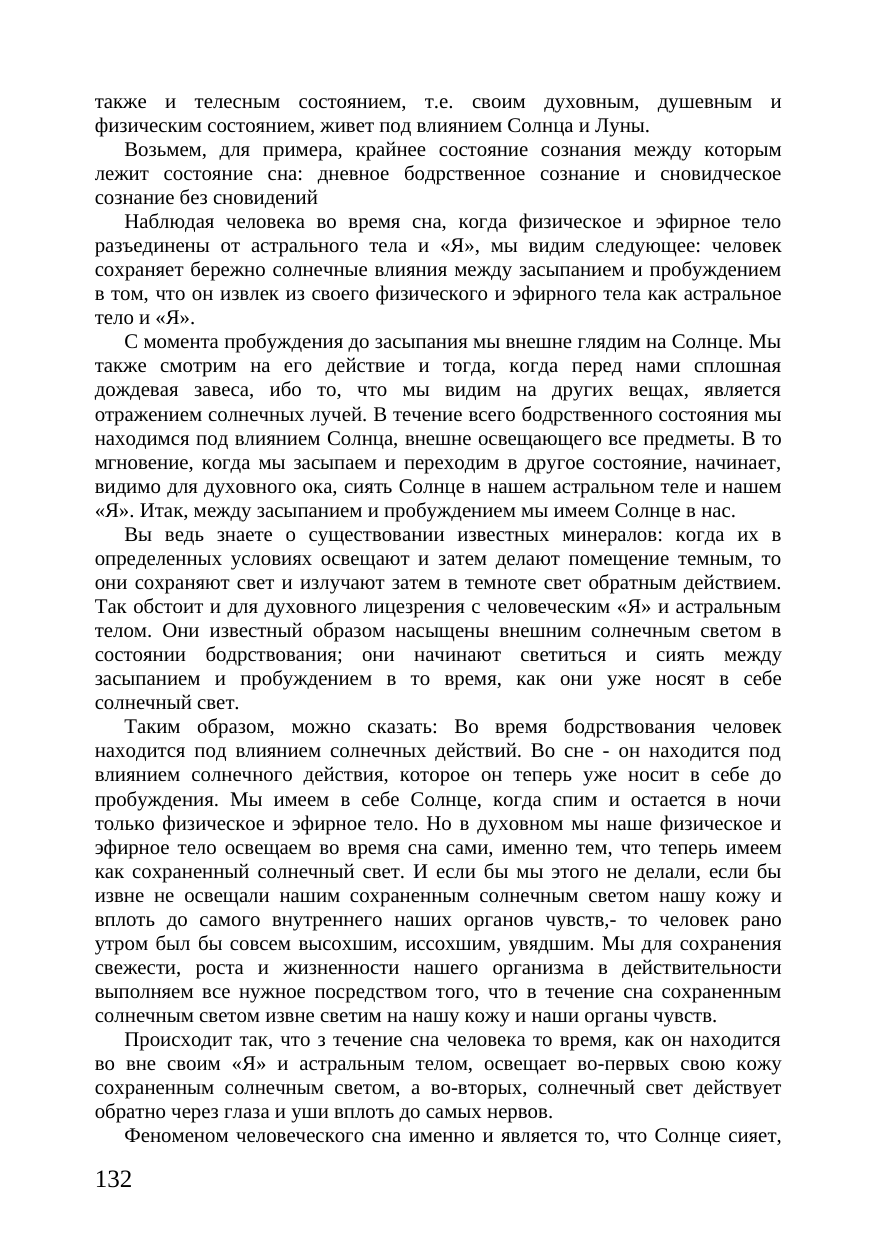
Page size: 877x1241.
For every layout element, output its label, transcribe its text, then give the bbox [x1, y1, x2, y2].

text С момента пробуждения до засыпания мы внешне глядим на Солнце. Мы также смотрим на его действие и тогда, когда перед нами сплошная дождевая завеса, ибо то, что мы видим на других вещах, является отражением солнечных лучей. В течение всего бодрственного состояния мы находимся под влиянием Солнца, внешне освещающего все предметы. В то мгновение, когда мы засыпаем и переходим в другое состояние, начинает, видимо для духовного ока, сиять Солнце в нашем астральном теле и нашем «Я». Итак, между засыпанием и пробуждением мы имеем Солнце в нас. [94, 329, 782, 522]
text Таким образом, можно сказать: Во время бодрствования человек находится под влиянием солнечных действий. Во сне - он находится под влиянием солнечного действия, которое он теперь уже носит в себе до пробуждения. Мы имеем в себе Солнце, когда спим и остается в ночи только физическое и эфирное тело. Но в духовном мы наше физическое и эфирное тело освещаем во время сна сами, именно тем, что теперь имеем как сохраненный солнечный свет. И если бы мы этого не делали, если бы извне не освещали нашим сохраненным солнечным светом нашу кожу и вплоть до самого внутреннего наших органов чувств,- то человек рано утром был бы совсем высохшим, иссохшим, увядшим. Мы для сохранения свежести, роста и жизненности нашего организма в действительности выполняем все нужное посредством того, что в течение сна сохраненным солнечным светом извне светим на нашу кожу и наши органы чувств. [94, 714, 782, 1027]
text Наблюдая человека во время сна, когда физическое и эфирное тело разъединены от астрального тела и «Я», мы видим следующее: человек сохраняет бережно солнечные влияния между засыпанием и пробуждением в том, что он извлек из своего физического и эфирного тела как астральное тело и «Я». [94, 209, 782, 329]
text Феноменом человеческого сна именно и является то, что Солнце сияет, [94, 1123, 782, 1147]
text Происходит так, что з течение сна человека то время, как он находится во вне своим «Я» и астральным телом, освещает во-первых свою кожу сохраненным солнечным светом, а во-вторых, солнечный свет действует обратно через глаза и уши вплоть до самых нервов. [94, 1027, 782, 1123]
text Возьмем, для примера, крайнее состояние сознания между которым лежит состояние сна: дневное бодрственное сознание и сновидческое сознание без сновидений [94, 137, 782, 209]
text Вы ведь знаете о существовании известных минералов: когда их в определенных условиях освещают и затем делают помещение темным, то они сохраняют свет и излучают затем в темноте свет обратным действием. Так обстоит и для духовного лицезрения с человеческим «Я» и астральным телом. Они известный образом насыщены внешним солнечным светом в состоянии бодрствования; они начинают светиться и сиять между засыпанием и пробуждением в то время, как они уже носят в себе солнечный свет. [94, 522, 782, 714]
text также и телесным состоянием, т.е. своим духовным, душевным и физическим состоянием, живет под влиянием Солнца и Луны. [94, 89, 782, 137]
